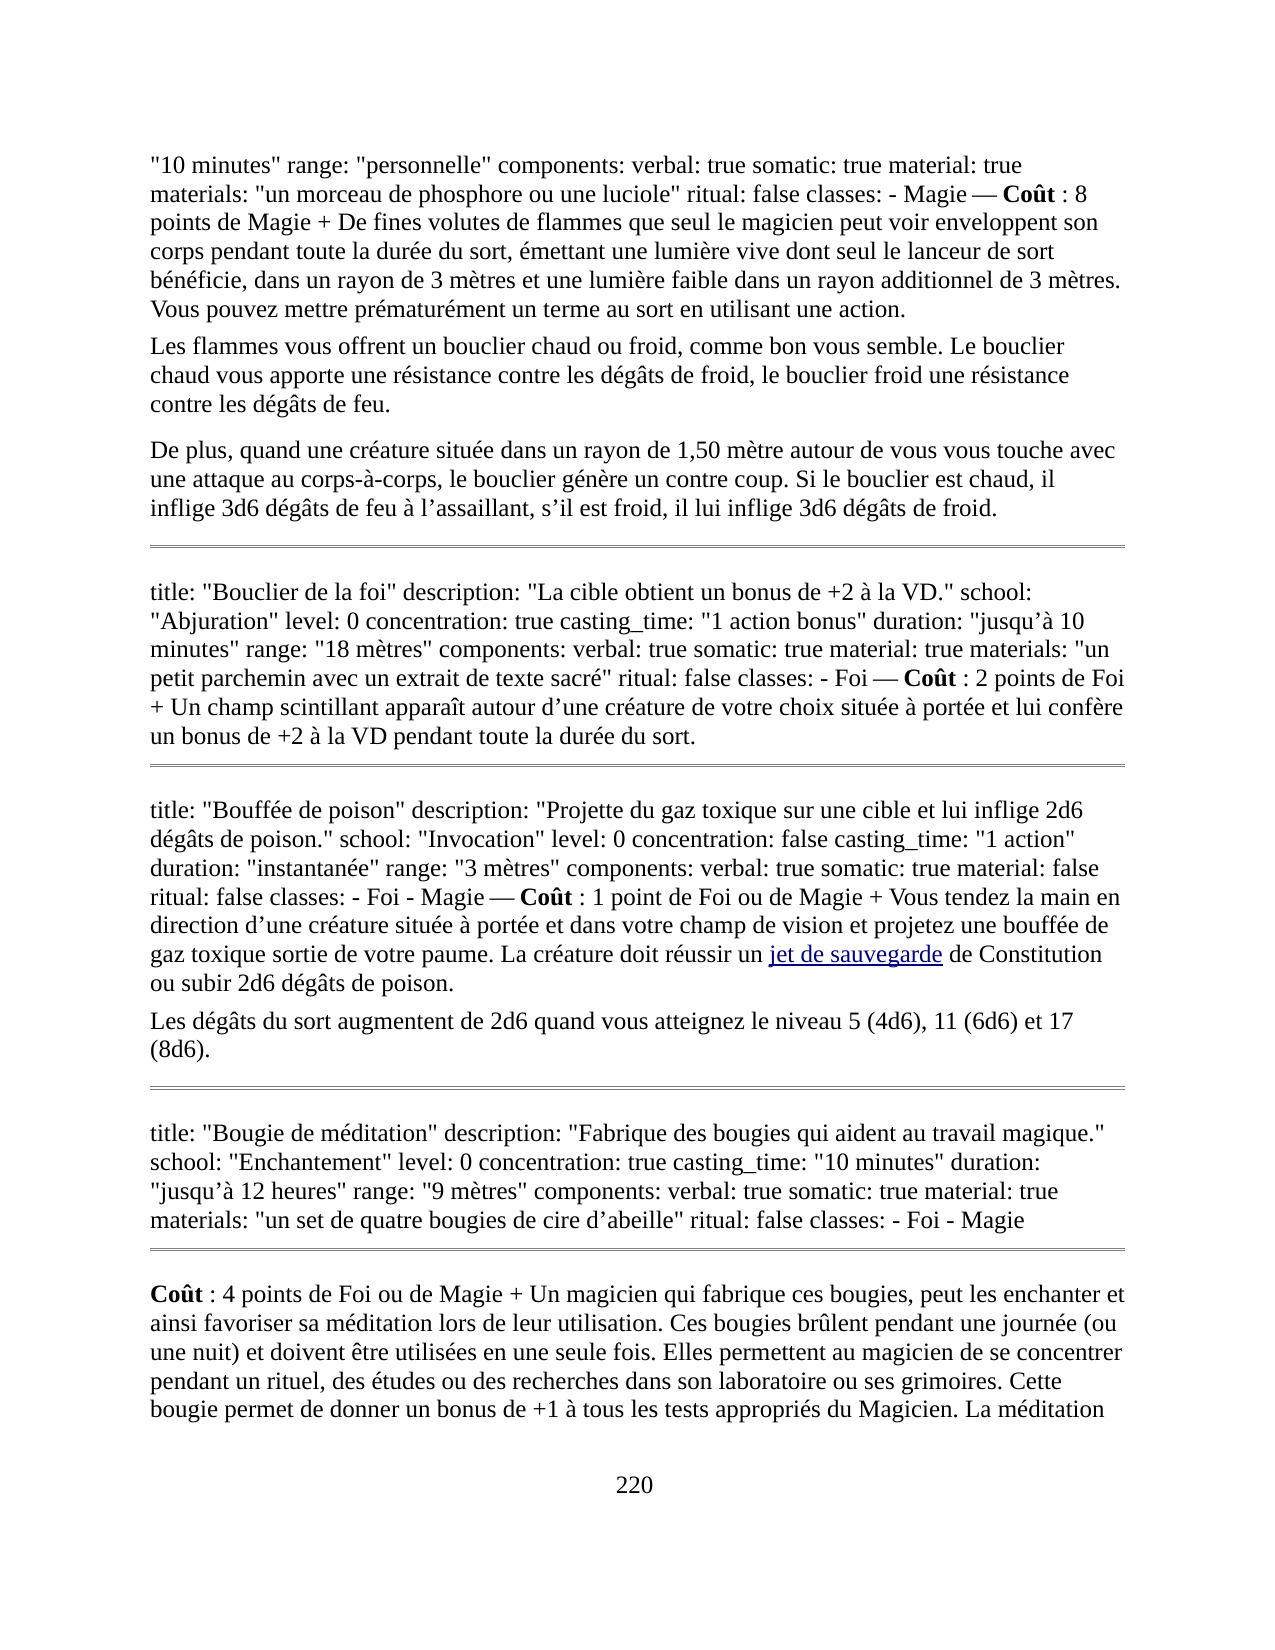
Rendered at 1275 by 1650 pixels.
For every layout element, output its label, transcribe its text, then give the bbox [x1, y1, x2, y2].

text Coût : 4 points de Foi ou de Magie + Un magicien qui fabrique ces bougies, peut les enchanter et ainsi favoriser sa méditation lors de leur utilisation. Ces bougies brûlent pendant une journée (ou une nuit) et doivent être utilisées en une seule fois. Elles permettent au magicien de se concentrer pendant un rituel, des études ou des recherches dans son laboratoire ou ses grimoires. Cette bougie permet de donner un bonus de +1 à tous les tests appropriés du Magicien. La méditation [150, 1279, 1125, 1423]
text Les dégâts du sort augmentent de 2d6 quand vous atteignez le niveau 5 (4d6), 11 (6d6) et 17 (8d6). [150, 1006, 1125, 1063]
text "10 minutes" range: "personnelle" components: verbal: true somatic: true material: true materials: "un morceau de phosphore ou une luciole" ritual: false classes: - Magie — Coût : 8 points de Magie + De fines volutes de flammes que seul le magicien peut voir enveloppent son corps pendant toute la durée du sort, émettant une lumière vive dont seul le lanceur de sort bénéficie, dans un rayon de 3 mètres et une lumière faible dans un rayon additionnel de 3 mètres. Vous pouvez mettre prématurément un terme au sort en utilisant une action. [150, 150, 1125, 322]
text title: "Bougie de méditation" description: "Fabrique des bougies qui aident au travail magique." school: "Enchantement" level: 0 concentration: true casting_time: "10 minutes" duration: "jusqu’à 12 heures" range: "9 mètres" components: verbal: true somatic: true material: true materials: "un set de quatre bougies de cire d’abeille" ritual: false classes: - Foi - Magie [150, 1118, 1125, 1233]
text De plus, quand une créature située dans un rayon de 1,50 mètre autour de vous vous touche avec une attaque au corps-à-corps, le bouclier génère un contre coup. Si le bouclier est chaud, il inflige 3d6 dégâts de feu à l’assaillant, s’il est froid, il lui inflige 3d6 dégâts de froid. [150, 436, 1125, 522]
text title: "Bouclier de la foi" description: "La cible obtient un bonus de +2 à la VD." school: "Abjuration" level: 0 concentration: true casting_time: "1 action bonus" duration: "jusqu’à 10 minutes" range: "18 mètres" components: verbal: true somatic: true material: true materials: "un petit parchemin avec un extrait de texte sacré" ritual: false classes: - Foi — Coût : 2 points de Foi + Un champ scintillant apparaît autour d’une créature de votre choix située à portée et lui confère un bonus de +2 à la VD pendant toute la durée du sort. [150, 577, 1125, 749]
text title: "Bouffée de poison" description: "Projette du gaz toxique sur une cible et lui inflige 2d6 dégâts de poison." school: "Invocation" level: 0 concentration: false casting_time: "1 action" duration: "instantanée" range: "3 mètres" components: verbal: true somatic: true material: false ritual: false classes: - Foi - Magie — Coût : 1 point de Foi ou de Magie + Vous tendez la main en direction d’une créature située à portée et dans votre champ de vision et projetez une bouffée de gaz toxique sortie de votre paume. La créature doit réussir un jet de sauvegarde de Constitution ou subir 2d6 dégâts de poison. [150, 796, 1125, 997]
text Les flammes vous offrent un bouclier chaud ou froid, comme bon vous semble. Le bouclier chaud vous apporte une résistance contre les dégâts de froid, le bouclier froid une résistance contre les dégâts de feu. [150, 331, 1125, 418]
